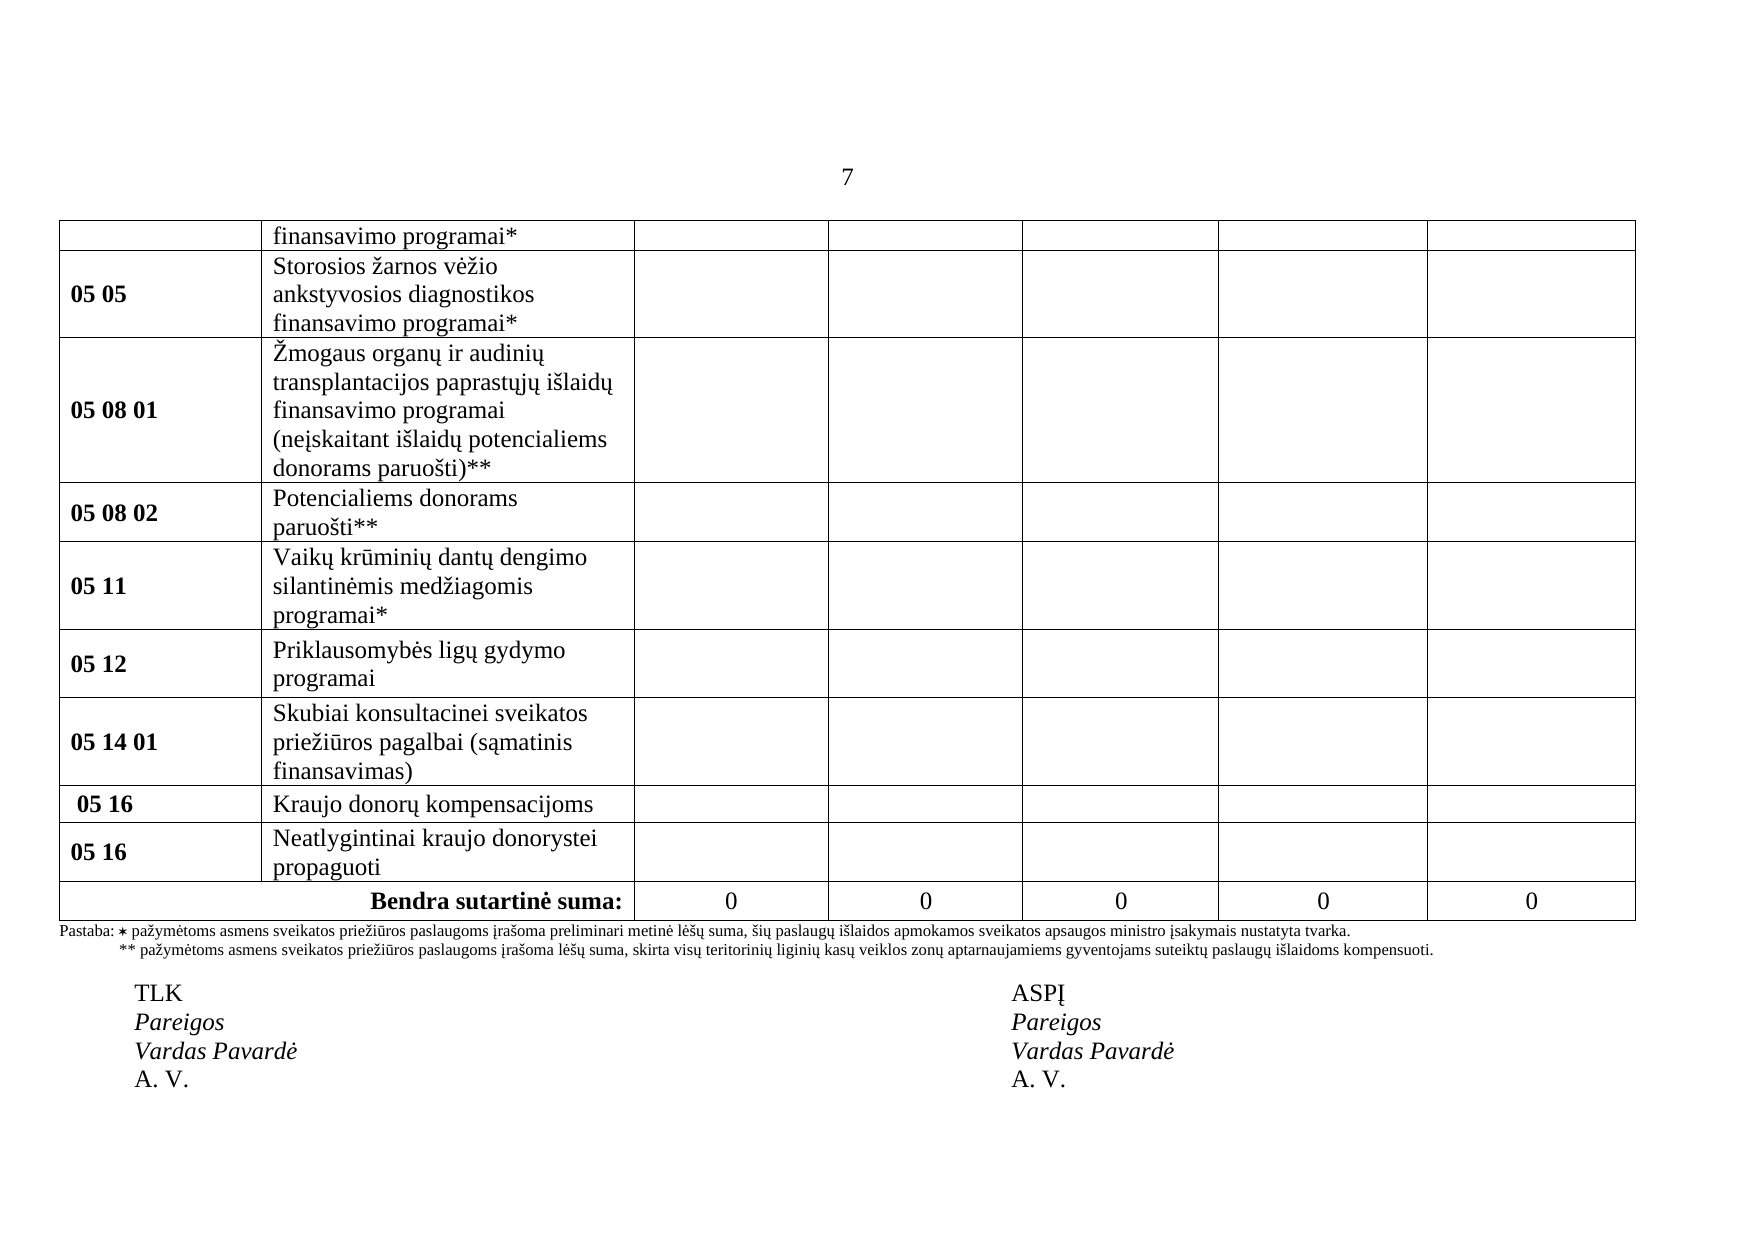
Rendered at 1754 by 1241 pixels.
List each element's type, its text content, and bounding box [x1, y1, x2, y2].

table_cell [1219, 630, 1427, 697]
table_cell [60, 221, 261, 250]
text ** pažymėtoms asmens sveikatos priežiūros paslaugoms įrašoma lėšų suma, skirta visų teritorinių liginių kasų veiklos zonų aptarnaujamiems gyventojams suteiktų paslaugų išlaidoms kompensuoti. [59, 940, 1636, 959]
table_cell [1428, 251, 1635, 337]
table_cell 05 16 [60, 786, 261, 822]
table_cell [1219, 786, 1427, 822]
table_cell Neatlygintinai kraujo donorystei propaguoti [262, 823, 634, 881]
table_cell [1023, 483, 1218, 541]
table_cell [1219, 338, 1427, 482]
table_cell [635, 698, 828, 784]
table_cell Storosios žarnos vėžio ankstyvosios diagnostikos finansavimo programai* [262, 251, 634, 337]
table_cell [635, 483, 828, 541]
table_cell [829, 823, 1022, 881]
table_cell [1428, 698, 1635, 784]
table_cell [1219, 823, 1427, 881]
table_cell [829, 786, 1022, 822]
text Pareigos Pareigos [59, 1007, 1636, 1036]
table_cell 0 [1023, 882, 1218, 920]
table_cell [635, 630, 828, 697]
text A. V. A. V. [59, 1064, 1636, 1093]
table_cell [1023, 630, 1218, 697]
table_cell [635, 823, 828, 881]
table_cell [829, 542, 1022, 628]
table_cell [1428, 630, 1635, 697]
table_cell [635, 542, 828, 628]
table_cell [829, 483, 1022, 541]
table_cell [829, 630, 1022, 697]
table_cell [1428, 338, 1635, 482]
table_cell Priklausomybės ligų gydymo programai [262, 630, 634, 697]
table_cell [829, 221, 1022, 250]
table_cell 0 [1428, 882, 1635, 920]
table_cell 0 [829, 882, 1022, 920]
table_cell [1428, 823, 1635, 881]
table_cell [1219, 221, 1427, 250]
table_cell finansavimo programai* [262, 221, 634, 250]
table_cell [1428, 542, 1635, 628]
table_cell [1428, 483, 1635, 541]
table_cell 05 12 [60, 630, 261, 697]
table_cell [1428, 221, 1635, 250]
table_cell Potencialiems donorams paruošti** [262, 483, 634, 541]
table_cell [1023, 542, 1218, 628]
table_cell 0 [635, 882, 828, 920]
table_cell [1219, 483, 1427, 541]
table_cell 05 16 [60, 823, 261, 881]
table_cell [635, 786, 828, 822]
table_cell [1219, 251, 1427, 337]
table_cell Kraujo donorų kompensacijoms [262, 786, 634, 822]
table_cell [1023, 698, 1218, 784]
table_cell 05 05 [60, 251, 261, 337]
table_cell [1023, 823, 1218, 881]
table_cell Skubiai konsultacinei sveikatos priežiūros pagalbai (sąmatinis finansavimas) [262, 698, 634, 784]
table_cell [635, 338, 828, 482]
table_cell Vaikų krūminių dantų dengimo silantinėmis medžiagomis programai* [262, 542, 634, 628]
text TLK ASPĮ [59, 978, 1636, 1007]
table_cell Bendra sutartinė suma: [60, 882, 634, 920]
table_cell 05 11 [60, 542, 261, 628]
table_cell [1023, 221, 1218, 250]
table_cell [829, 251, 1022, 337]
table_cell [829, 338, 1022, 482]
table_cell [1219, 542, 1427, 628]
table_cell 05 14 01 [60, 698, 261, 784]
table_cell [635, 221, 828, 250]
table_cell 0 [1219, 882, 1427, 920]
table_cell [1428, 786, 1635, 822]
table_cell [1219, 698, 1427, 784]
table_cell [1023, 338, 1218, 482]
table_cell [635, 251, 828, 337]
text Vardas Pavardė Vardas Pavardė [59, 1036, 1636, 1064]
table_cell 05 08 01 [60, 338, 261, 482]
table_cell [1023, 251, 1218, 337]
table_cell [1023, 786, 1218, 822]
table_cell Žmogaus organų ir audinių transplantacijos paprastųjų išlaidų finansavimo programai (neįskaitant išlaidų potencialiems donorams paruošti)** [262, 338, 634, 482]
table_cell [829, 698, 1022, 784]
text Pastaba:  pažymėtoms asmens sveikatos priežiūros paslaugoms įrašoma preliminari metinė lėšų suma, šių paslaugų išlaidos apmokamos sveikatos apsaugos ministro įsakymais nustatyta tvarka. [59, 921, 1636, 940]
table_cell 05 08 02 [60, 483, 261, 541]
